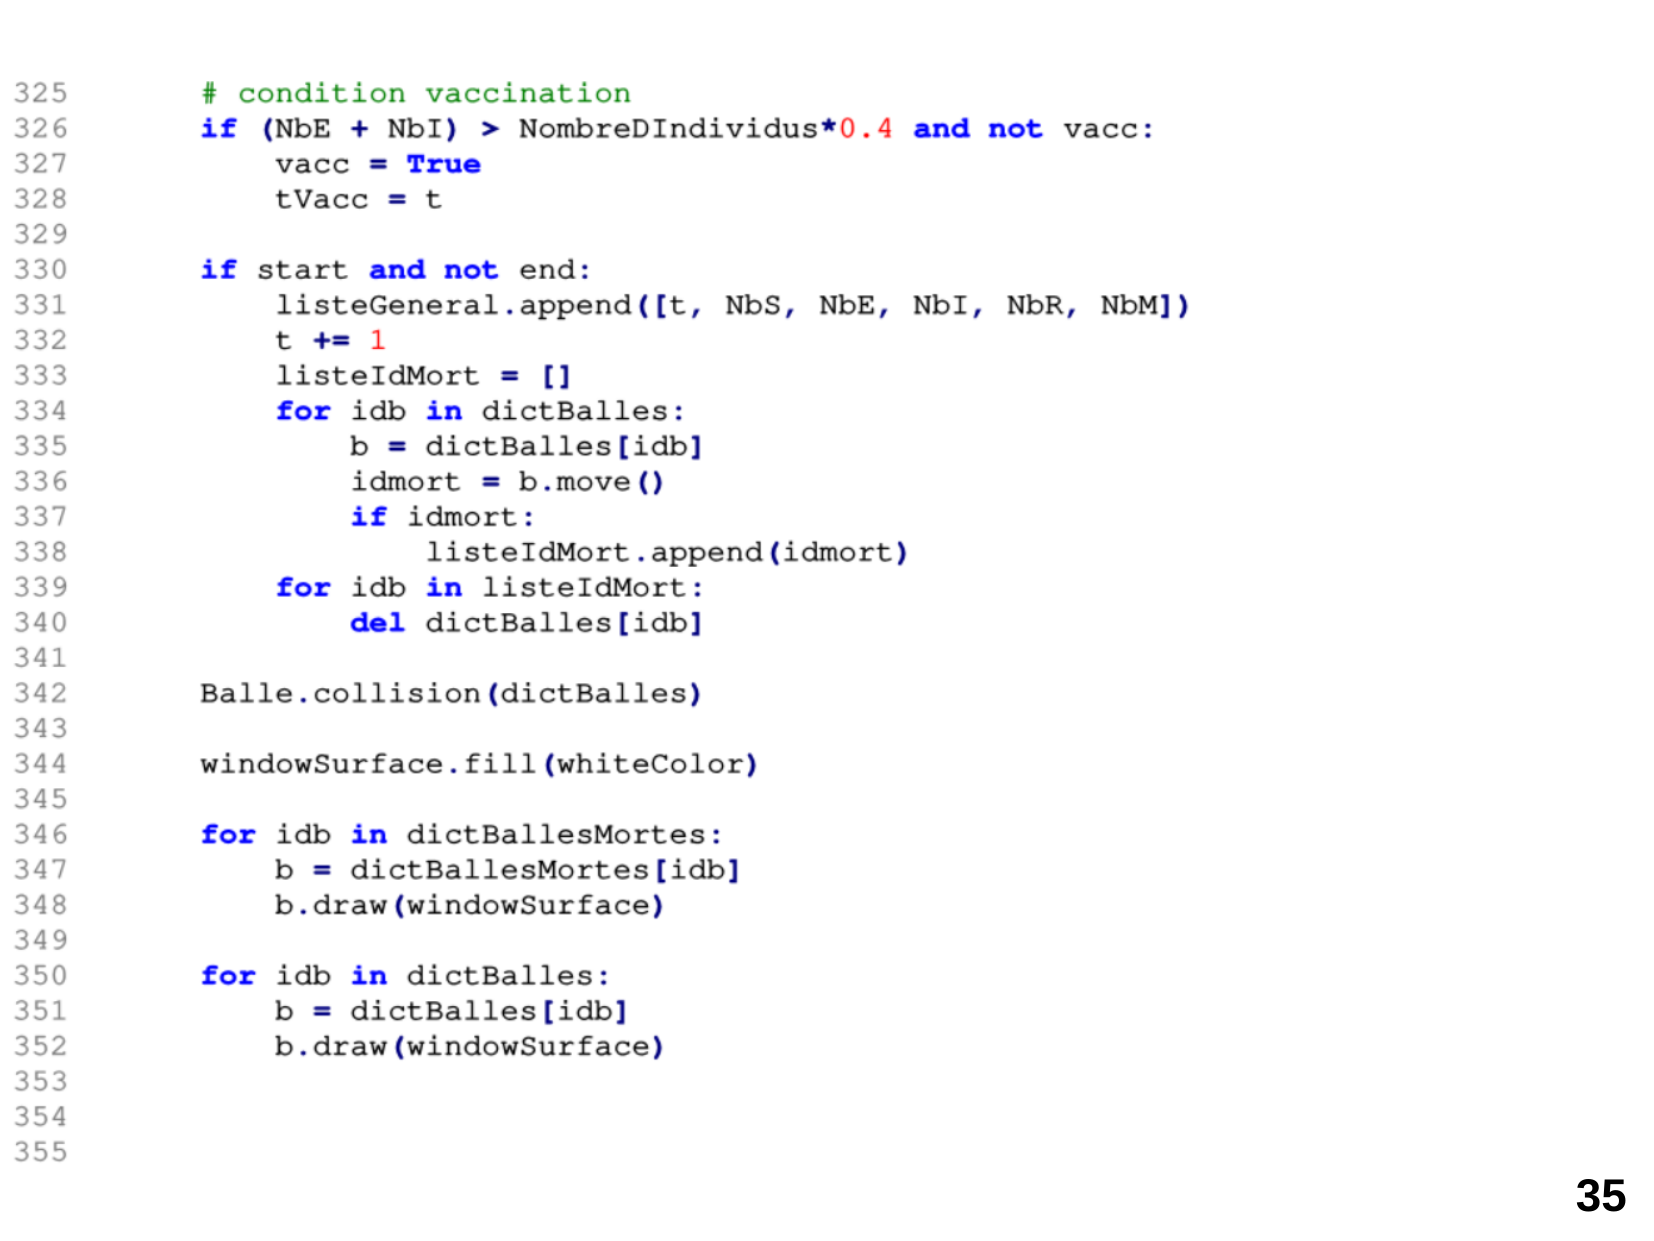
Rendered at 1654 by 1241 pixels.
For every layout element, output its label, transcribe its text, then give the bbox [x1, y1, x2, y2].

text_box 35 [1561, 1162, 1642, 1229]
picture [5, 70, 1205, 1169]
